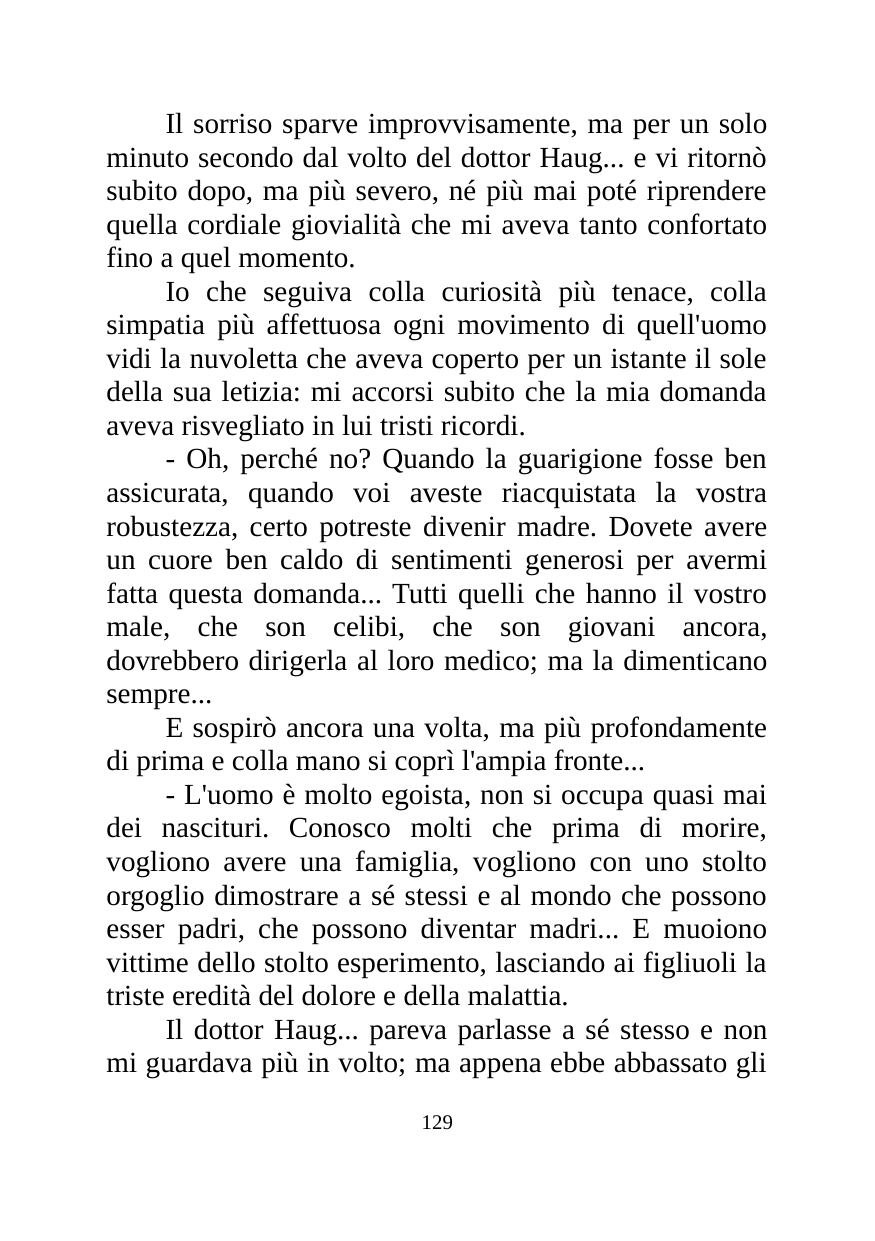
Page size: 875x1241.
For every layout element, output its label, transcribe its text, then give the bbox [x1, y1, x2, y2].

text - Oh, perché no? Quando la guarigione fosse ben assicurata, quando voi aveste riacquistata la vostra robustezza, certo potreste divenir madre. Dovete avere un cuore ben caldo di sentimenti generosi per avermi fatta questa domanda... Tutti quelli che hanno il vostro male, che son celibi, che son giovani ancora, dovrebbero dirigerla al loro medico; ma la dimenticano sempre... [106, 442, 768, 710]
text E sospirò ancora una volta, ma più profondamente di prima e colla mano si coprì l'ampia fronte... [106, 710, 768, 777]
text - L'uomo è molto egoista, non si occupa quasi mai dei nascituri. Conosco molti che prima di morire, vogliono avere una famiglia, vogliono con uno stolto orgoglio dimostrare a sé stessi e al mondo che possono esser padri, che possono diventar madri... E muoiono vittime dello stolto esperimento, lasciando ai figliuoli la triste eredità del dolore e della malattia. [106, 777, 768, 1012]
text Il dottor Haug... pareva parlasse a sé stesso e non mi guardava più in volto; ma appena ebbe abbassato gli [106, 1012, 768, 1079]
text Io che seguiva colla curiosità più tenace, colla simpatia più affettuosa ogni movimento di quell'uomo vidi la nuvoletta che aveva coperto per un istante il sole della sua letizia: mi accorsi subito che la mia domanda aveva risvegliato in lui tristi ricordi. [106, 274, 768, 442]
text Il sorriso sparve improvvisamente, ma per un solo minuto secondo dal volto del dottor Haug... e vi ritornò subito dopo, ma più severo, né più mai poté riprendere quella cordiale giovialità che mi aveva tanto confortato fino a quel momento. [106, 106, 768, 274]
